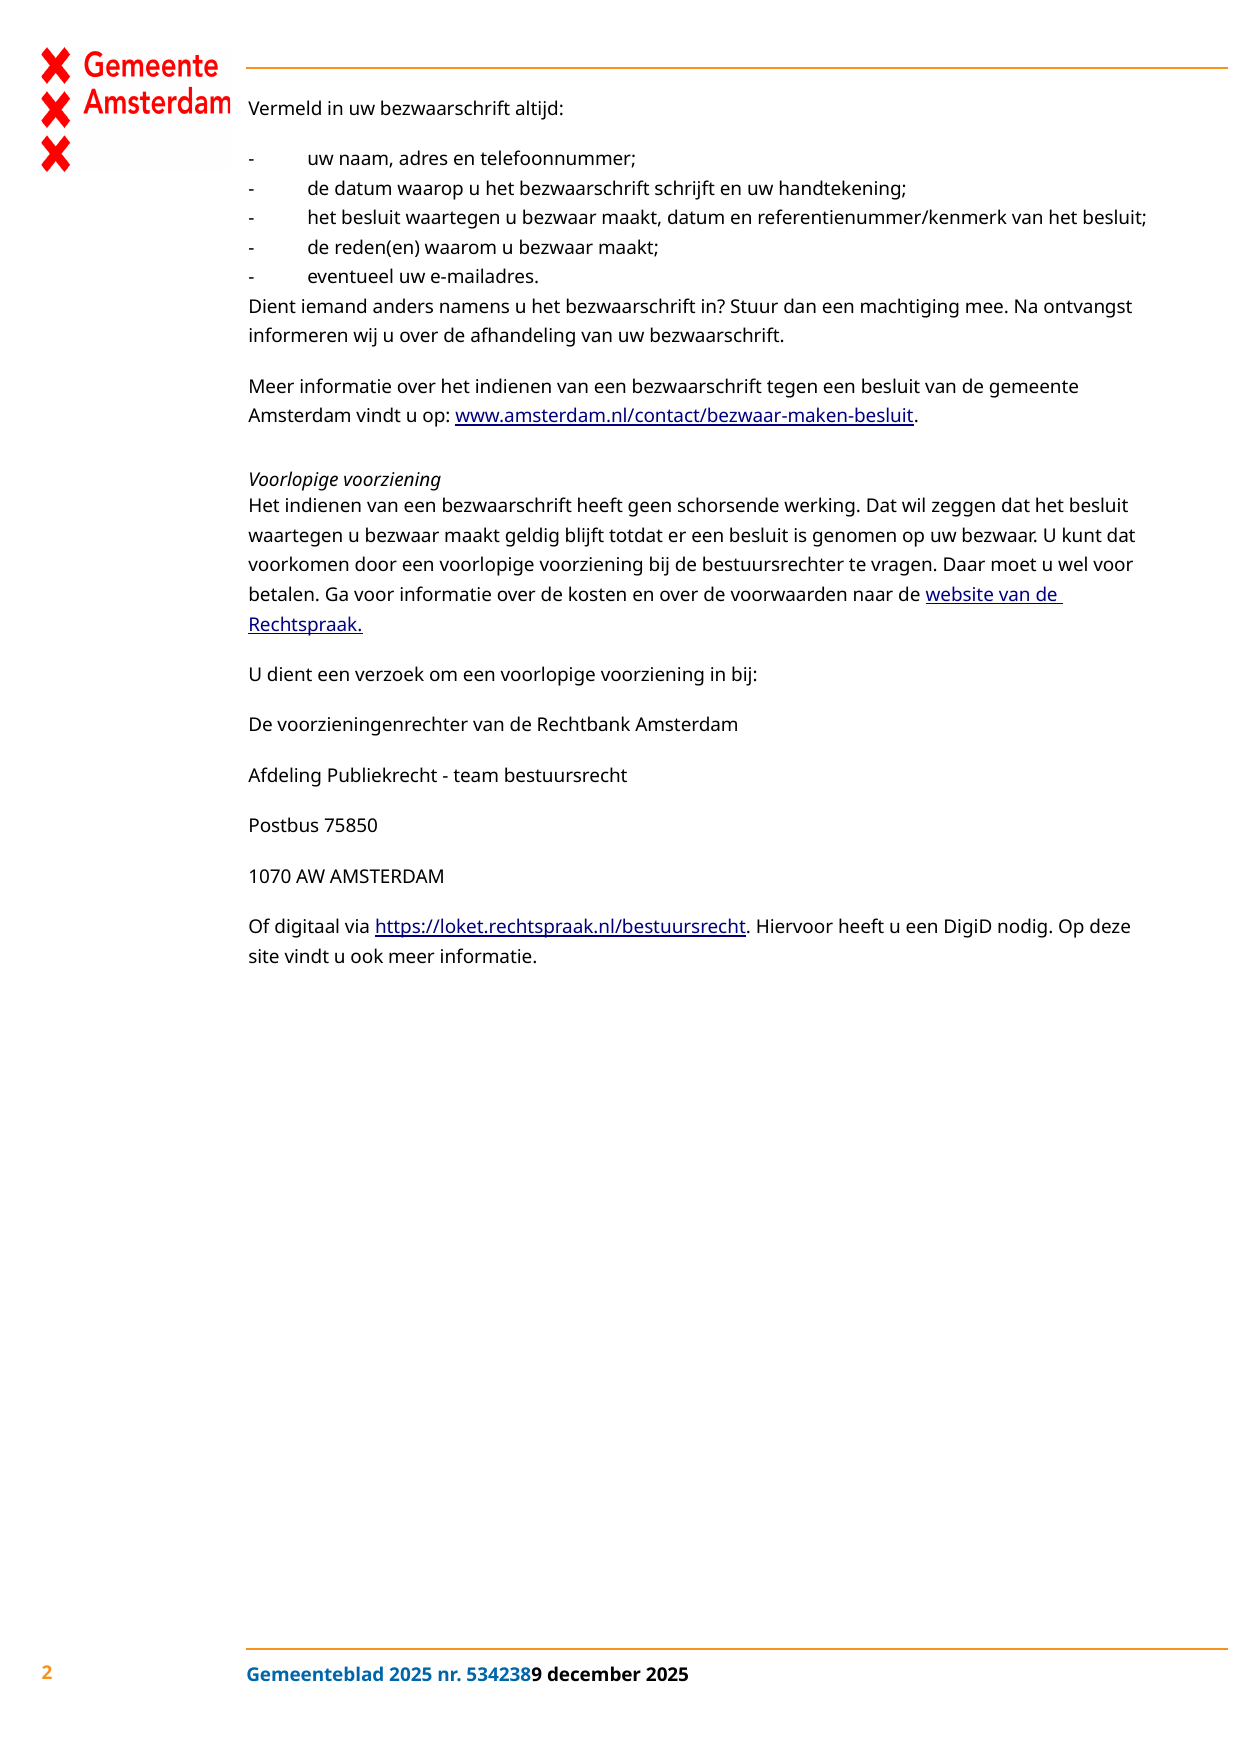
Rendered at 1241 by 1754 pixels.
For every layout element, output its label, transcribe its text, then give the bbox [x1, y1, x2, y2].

text Meer informatie over het indienen van een bezwaarschrift tegen een besluit van de gemeente Amsterdam vindt u op: www.amsterdam.nl/contact/bezwaar-maken-besluit. [248, 373, 1152, 428]
list de reden(en) waarom u bezwaar maakt; [248, 234, 1152, 260]
text U dient een verzoek om een voorlopige voorziening in bij: [248, 661, 1152, 687]
picture [41, 47, 231, 172]
list de datum waarop u het bezwaarschrift schrijft en uw handtekening; [248, 175, 1152, 201]
text Of digitaal via https://loket.rechtspraak.nl/bestuursrecht. Hiervoor heeft u een DigiD nodig. Op deze site vindt u ook meer informatie. [248, 913, 1152, 968]
text Postbus 75850 [248, 812, 1152, 838]
list uw naam, adres en telefoonnummer; [248, 145, 1152, 171]
text 1070 AW AMSTERDAM [248, 863, 1152, 888]
text Dient iemand anders namens u het bezwaarschrift in? Stuur dan een machtiging mee. Na ontvangst informeren wij u over de afhandeling van uw bezwaarschrift. [248, 293, 1152, 348]
text Het indienen van een bezwaarschrift heeft geen schorsende werking. Dat wil zeggen dat het besluit waartegen u bezwaar maakt geldig blijft totdat er een besluit is genomen op uw bezwaar. U kunt dat voorkomen door een voorlopige voorziening bij de bestuursrechter te vragen. Daar moet u wel voor betalen. Ga voor informatie over de kosten en over de voorwaarden naar de website van de Rechtspraak. [248, 492, 1152, 636]
text Voorlopige voorziening [248, 467, 1152, 492]
text Afdeling Publiekrecht - team bestuursrecht [248, 762, 1152, 788]
text De voorzieningenrechter van de Rechtbank Amsterdam [248, 712, 1152, 737]
list eventueel uw e-mailadres. [248, 263, 1152, 289]
list het besluit waartegen u bezwaar maakt, datum en referentienummer/kenmerk van het besluit; [248, 204, 1152, 230]
text Vermeld in uw bezwaarschrift altijd: [248, 95, 1152, 121]
